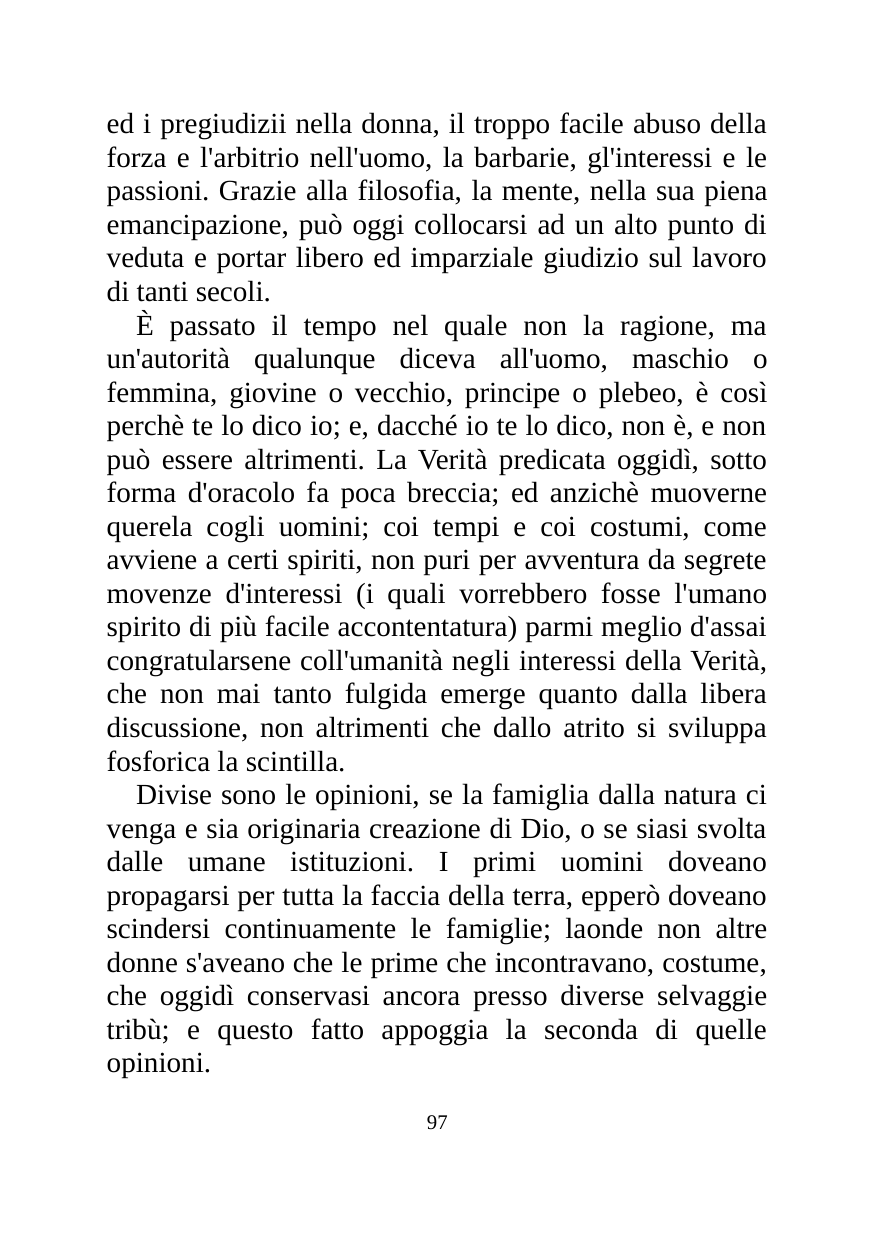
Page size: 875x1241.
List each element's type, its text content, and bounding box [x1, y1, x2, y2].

text Divise sono le opinioni, se la famiglia dalla natura ci venga e sia originaria creazione di Dio, o se siasi svolta dalle umane istituzioni. I primi uomini doveano propagarsi per tutta la faccia della terra, epperò doveano scindersi continuamente le famiglie; laonde non altre donne s'aveano che le prime che incontravano, costume, che oggidì conservasi ancora presso diverse selvaggie tribù; e questo fatto appoggia la seconda di quelle opinioni. [106, 777, 768, 1079]
text È passato il tempo nel quale non la ragione, ma un'autorità qualunque diceva all'uomo, maschio o femmina, giovine o vecchio, principe o plebeo, è così perchè te lo dico io; e, dacché io te lo dico, non è, e non può essere altrimenti. La Verità predicata oggidì, sotto forma d'oracolo fa poca breccia; ed anzichè muoverne querela cogli uomini; coi tempi e coi costumi, come avviene a certi spiriti, non puri per avventura da segrete movenze d'interessi (i quali vorrebbero fosse l'umano spirito di più facile accontentatura) parmi meglio d'assai congratularsene coll'umanità negli interessi della Verità, che non mai tanto fulgida emerge quanto dalla libera discussione, non altrimenti che dallo atrito si sviluppa fosforica la scintilla. [106, 308, 768, 777]
text ed i pregiudizii nella donna, il troppo facile abuso della forza e l'arbitrio nell'uomo, la barbarie, gl'interessi e le passioni. Grazie alla filosofia, la mente, nella sua piena emancipazione, può oggi collocarsi ad un alto punto di veduta e portar libero ed imparziale giudizio sul lavoro di tanti secoli. [106, 106, 768, 308]
